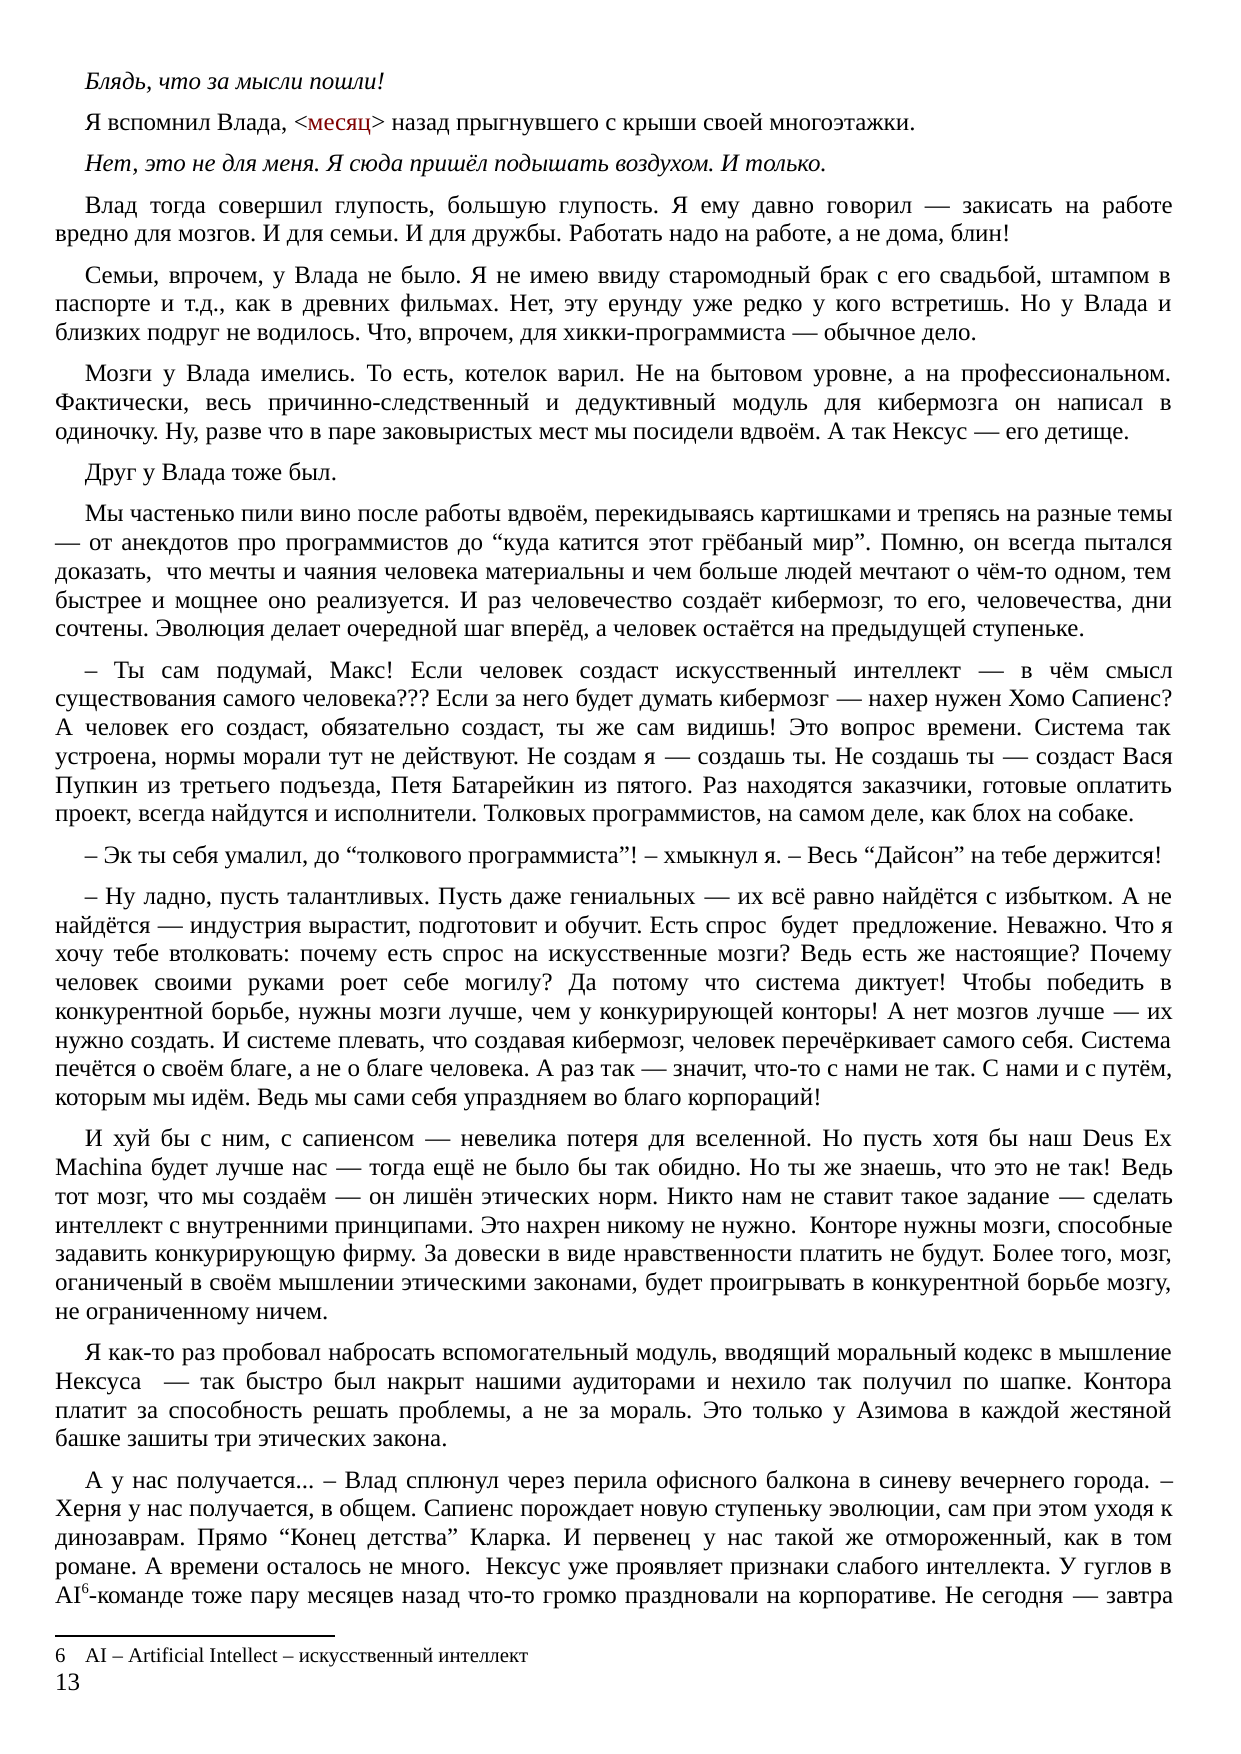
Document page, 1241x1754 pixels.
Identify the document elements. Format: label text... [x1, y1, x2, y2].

text Блядь, что за мысли пошли! [55, 66, 1173, 95]
text – Эк ты себя умалил, до “толкового программиста”! – хмыкнул я. – Весь “Дайсон” на тебе держится! [55, 840, 1173, 868]
text – Ты сам подумай, Макс! Если человек создаст искусственный интеллект — в чём смысл существования самого человека??? Если за него будет думать кибермозг — нахер нужен Хомо Сапиенс? А человек его создаст, обязательно создаст, ты же сам видишь! Это вопрос времени. Система так устроена, нормы морали тут не действуют. Не создам я — создашь ты. Не создашь ты — создаст Вася Пупкин из третьего подъезда, Петя Батарейкин из пятого. Раз находятся заказчики, готовые оплатить проект, всегда найдутся и исполнители. Толковых программистов, на самом деле, как блох на собаке. [55, 655, 1173, 827]
text AI – Artificial Intellect – искусственный интеллект [55, 1642, 1173, 1667]
text Я как-то раз пробовал набросать вспомогательный модуль, вводящий моральный кодекс в мышление Нексуса — так быстро был накрыт нашими аудиторами и нехило так получил по шапке. Контора платит за способность решать проблемы, а не за мораль. Это только у Азимова в каждой жестяной башке зашиты три этических закона. [55, 1337, 1173, 1452]
text Влад тогда совершил глупость, большую глупость. Я ему давно говорил — закисать на работе вредно для мозгов. И для семьи. И для дружбы. Работать надо на работе, а не дома, блин! [55, 190, 1173, 247]
text Друг у Влада тоже был. [55, 457, 1173, 486]
text И хуй бы с ним, с сапиенсом — невелика потеря для вселенной. Но пусть хотя бы наш Deus Ex Machina будет лучше нас — тогда ещё не было бы так обидно. Но ты же знаешь, что это не так! Ведь тот мозг, что мы создаём — он лишён этических норм. Никто нам не ставит такое задание — сделать интеллект с внутренними принципами. Это нахрен никому не нужно. Конторе нужны мозги, способные задавить конкурирующую фирму. За довески в виде нравственности платить не будут. Более того, мозг, оганиченый в своём мышлении этическими законами, будет проигрывать в конкурентной борьбе мозгу, не ограниченному ничем. [55, 1123, 1173, 1325]
text Семьи, впрочем, у Влада не было. Я не имею ввиду старомодный брак с его свадьбой, штампом в паспорте и т.д., как в древних фильмах. Нет, эту ерунду уже редко у кого встретишь. Но у Влада и близких подруг не водилось. Что, впрочем, для хикки-программиста — обычное дело. [55, 260, 1173, 346]
text Мы частенько пили вино после работы вдвоём, перекидываясь картишками и трепясь на разные темы — от анекдотов про программистов до “куда катится этот грёбаный мир”. Помню, он всегда пытался доказать, что мечты и чаяния человека материальны и чем больше людей мечтают о чём-то одном, тем быстрее и мощнее оно реализуется. И раз человечество создаёт кибермозг, то его, человечества, дни сочтены. Эволюция делает очередной шаг вперёд, а человек остаётся на предыдущей ступеньке. [55, 498, 1173, 642]
text Я вспомнил Влада, <месяц> назад прыгнувшего с крыши своей многоэтажки. [55, 107, 1173, 136]
text Мозги у Влада имелись. То есть, котелок варил. Не на бытовом уровне, а на профессиональном. Фактически, весь причинно-следственный и дедуктивный модуль для кибермозга он написал в одиночку. Ну, разве что в паре заковыристых мест мы посидели вдвоём. А так Нексус — его детище. [55, 358, 1173, 445]
text А у нас получается... – Влад сплюнул через перила офисного балкона в синеву вечернего города. – Херня у нас получается, в общем. Сапиенс порождает новую ступеньку эволюции, сам при этом уходя к динозаврам. Прямо “Конец детства” Кларка. И первенец у нас такой же отмороженный, как в том романе. А времени осталось не много. Нексус уже проявляет признаки слабого интеллекта. У гуглов в AI-команде тоже пару месяцев назад что-то громко праздновали на корпоративе. Не сегодня — завтра [55, 1465, 1173, 1608]
text Нет, это не для меня. Я сюда пришёл подышать воздухом. И только. [55, 148, 1173, 177]
text – Ну ладно, пусть талантливых. Пусть даже гениальных — их всё равно найдётся с избытком. А не найдётся — индустрия вырастит, подготовит и обучит. Есть спрос будет предложение. Неважно. Что я хочу тебе втолковать: почему есть спрос на искусственные мозги? Ведь есть же настоящие? Почему человек своими руками роет себе могилу? Да потому что система диктует! Чтобы победить в конкурентной борьбе, нужны мозги лучше, чем у конкурирующей конторы! А нет мозгов лучше — их нужно создать. И системе плевать, что создавая кибермозг, человек перечёркивает самого себя. Система печётся о своём благе, а не о благе человека. А раз так — значит, что-то с нами не так. С нами и с путём, которым мы идём. Ведь мы сами себя упраздняем во благо корпораций! [55, 881, 1173, 1111]
